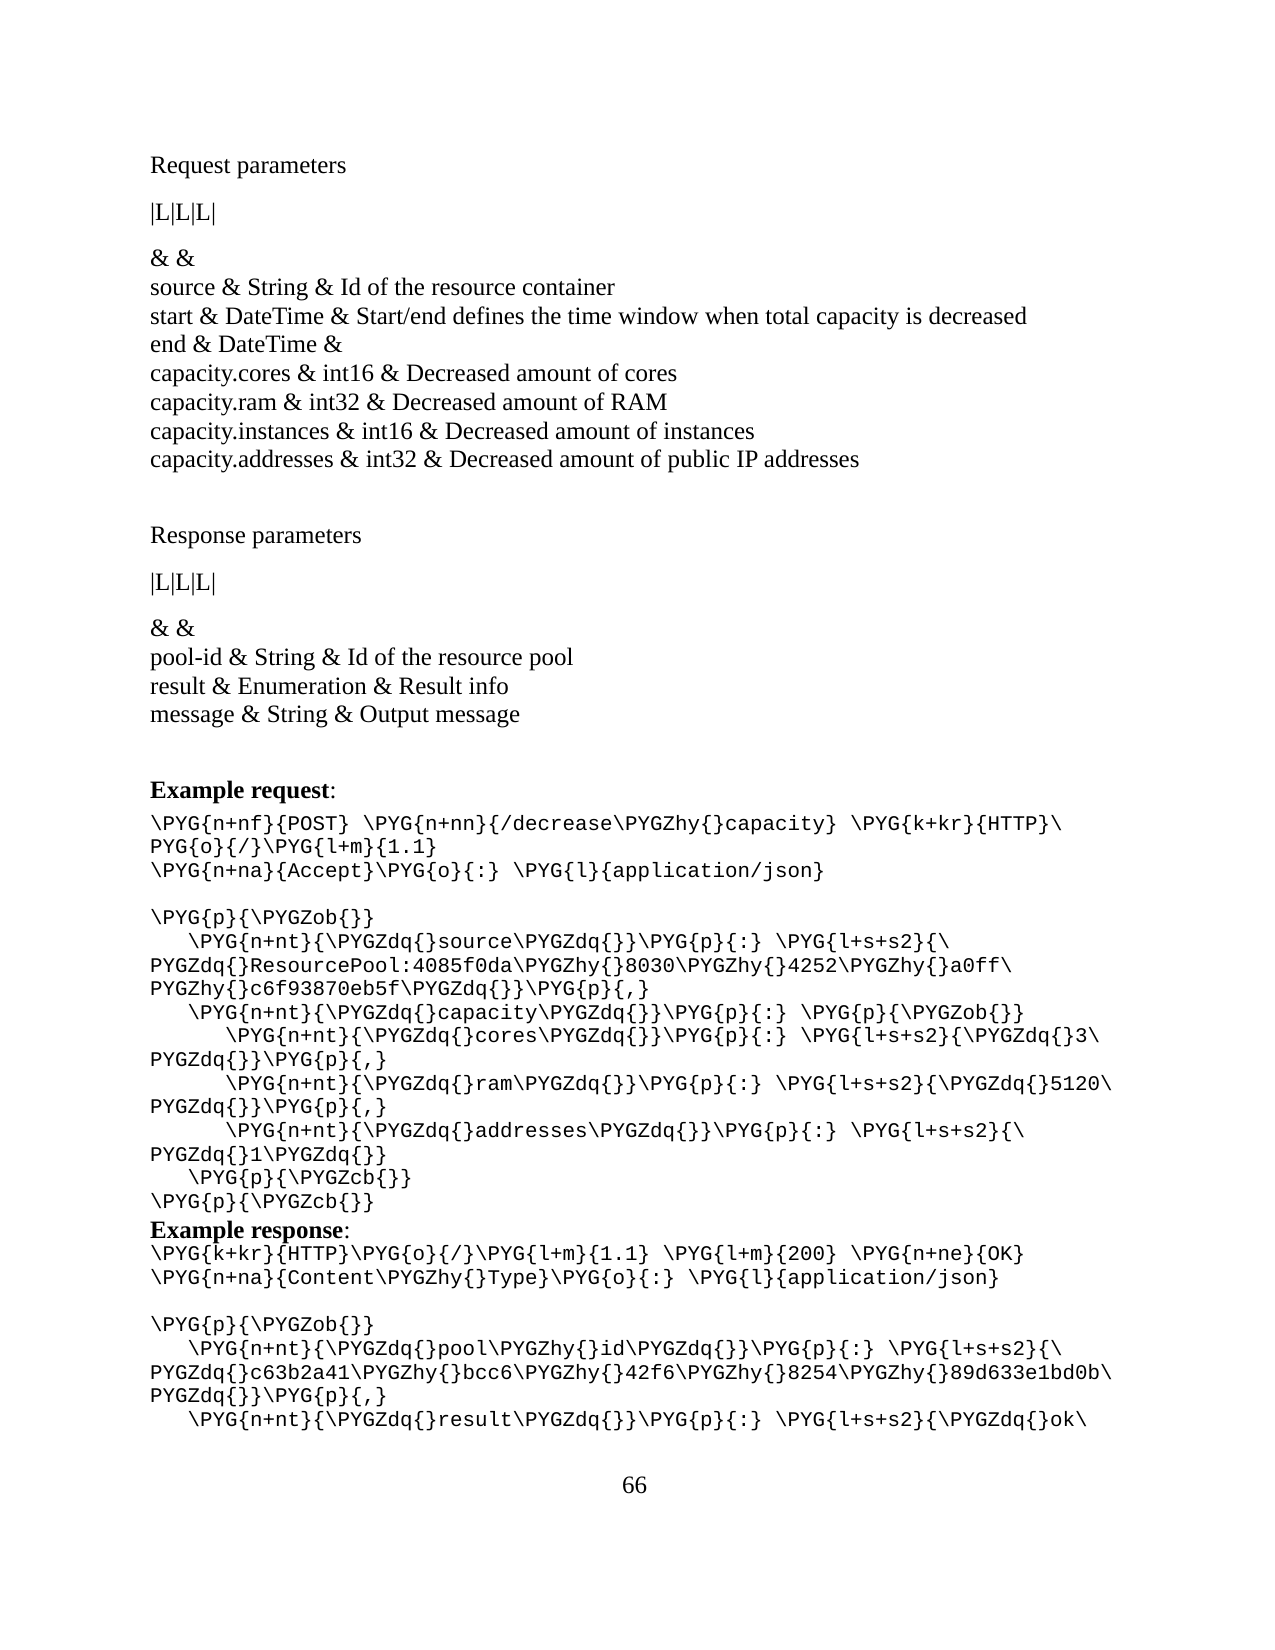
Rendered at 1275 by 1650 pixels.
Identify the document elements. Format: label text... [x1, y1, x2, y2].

text \PYG{n+nt}{\PYGZdq{}capacity\PYGZdq{}}\PYG{p}{:} \PYG{p}{\PYGZob{}} [150, 1002, 1125, 1026]
text |L|L|L| [150, 197, 1125, 225]
text \PYG{n+na}{Accept}\PYG{o}{:} \PYG{l}{application/json} [150, 860, 1125, 884]
text \PYG{p}{\PYGZob{}} [150, 1314, 1125, 1338]
text \PYG{n+nf}{POST} \PYG{n+nn}{/decrease\PYGZhy{}capacity} \PYG{k+kr}{HTTP}\PYG{o}{/}\PYG{l+m}{1.1} [150, 813, 1125, 860]
text \PYG{p}{\PYGZcb{}} [150, 1191, 1125, 1215]
text \PYG{n+na}{Content\PYGZhy{}Type}\PYG{o}{:} \PYG{l}{application/json} [150, 1267, 1125, 1291]
text \PYG{n+nt}{\PYGZdq{}cores\PYGZdq{}}\PYG{p}{:} \PYG{l+s+s2}{\PYGZdq{}3\PYGZdq{}}\PYG{p}{,} [150, 1026, 1125, 1073]
text Example request: [150, 775, 1125, 804]
text \PYG{n+nt}{\PYGZdq{}addresses\PYGZdq{}}\PYG{p}{:} \PYG{l+s+s2}{\PYGZdq{}1\PYGZdq{}} [150, 1120, 1125, 1167]
text Response parameters [150, 520, 1125, 549]
text \PYG{n+nt}{\PYGZdq{}ram\PYGZdq{}}\PYG{p}{:} \PYG{l+s+s2}{\PYGZdq{}5120\PYGZdq{}}\PYG{p}{,} [150, 1073, 1125, 1120]
text Request parameters [150, 150, 1125, 179]
text |L|L|L| [150, 567, 1125, 595]
text Example response: [150, 1215, 1125, 1243]
text \PYG{n+nt}{\PYGZdq{}source\PYGZdq{}}\PYG{p}{:} \PYG{l+s+s2}{\PYGZdq{}ResourcePool:4085f0da\PYGZhy{}8030\PYGZhy{}4252\PYGZhy{}a0ff\PYGZhy{}c6f93870eb5f\PYGZdq{}}\PYG{p}{,} [150, 931, 1125, 1002]
text \PYG{p}{\PYGZob{}} [150, 907, 1125, 931]
text \PYG{n+nt}{\PYGZdq{}pool\PYGZhy{}id\PYGZdq{}}\PYG{p}{:} \PYG{l+s+s2}{\PYGZdq{}c63b2a41\PYGZhy{}bcc6\PYGZhy{}42f6\PYGZhy{}8254\PYGZhy{}89d633e1bd0b\PYGZdq{}}\PYG{p}{,} [150, 1338, 1125, 1409]
text \PYG{p}{\PYGZcb{}} [150, 1167, 1125, 1191]
text & & source & String & Id of the resource container start & DateTime & Start/end defines the time window when total capacity is decreased end & DateTime & capacity.cores & int16 & Decreased amount of cores capacity.ram & int32 & Decreased amount of RAM capacity.instances & int16 & Decreased amount of instances capacity.addresses & int32 & Decreased amount of public IP addresses [150, 243, 1125, 502]
text \PYG{n+nt}{\PYGZdq{}result\PYGZdq{}}\PYG{p}{:} \PYG{l+s+s2}{\PYGZdq{}ok\ [150, 1409, 1125, 1433]
text \PYG{k+kr}{HTTP}\PYG{o}{/}\PYG{l+m}{1.1} \PYG{l+m}{200} \PYG{n+ne}{OK} [150, 1243, 1125, 1267]
text & & pool-id & String & Id of the resource pool result & Enumeration & Result info message & String & Output message [150, 613, 1125, 757]
